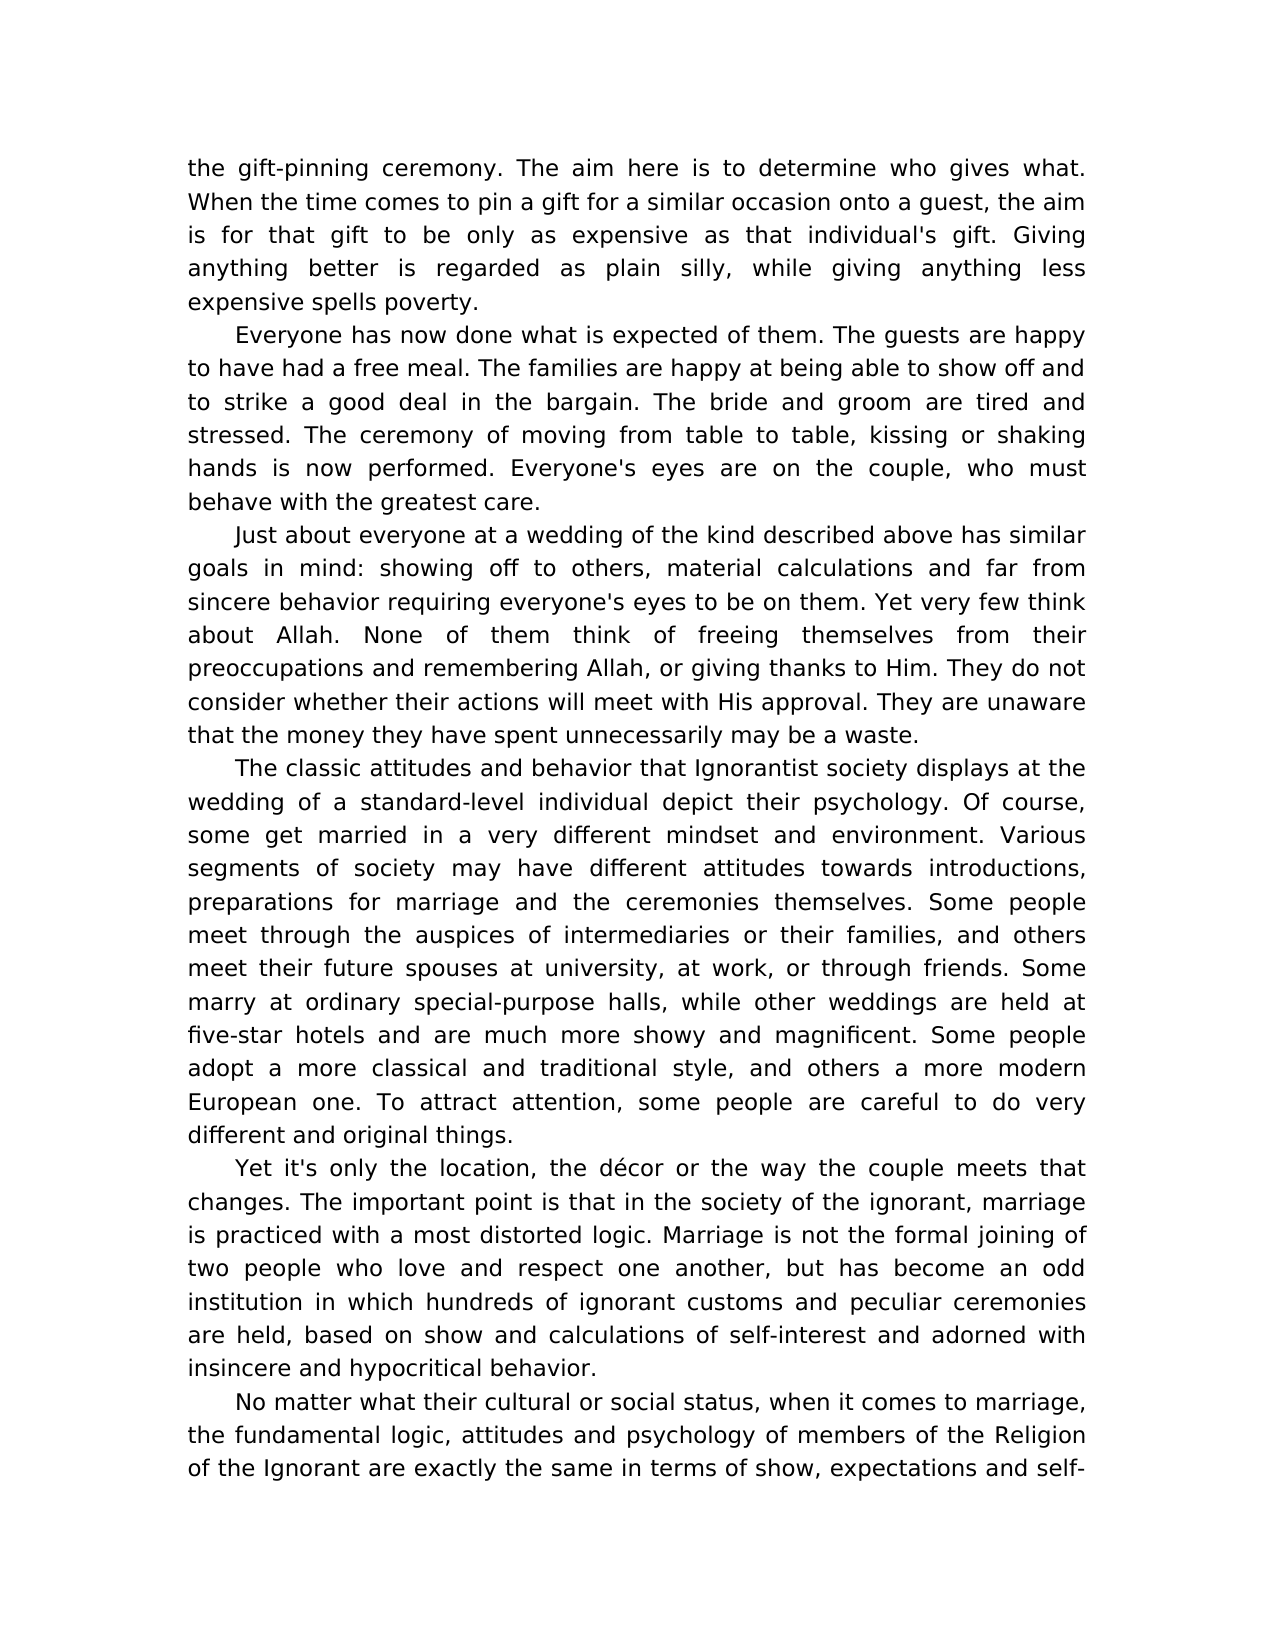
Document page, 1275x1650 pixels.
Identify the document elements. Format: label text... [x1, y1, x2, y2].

text No matter what their cultural or social status, when it comes to marriage, the fundamental logic, attitudes and psychology of members of the Religion of the Ignorant are exactly the same in terms of show, expectations and self- [187, 1383, 1087, 1483]
text Everyone has now done what is expected of them. The guests are happy to have had a free meal. The families are happy at being able to show off and to strike a good deal in the bargain. The bride and groom are tired and stressed. The ceremony of moving from table to table, kissing or shaking hands is now performed. Everyone's eyes are on the couple, who must behave with the greatest care. [187, 317, 1087, 517]
text Yet it's only the location, the décor or the way the couple meets that changes. The important point is that in the society of the ignorant, marriage is practiced with a most distorted logic. Marriage is not the formal joining of two people who love and respect one another, but has become an odd institution in which hundreds of ignorant customs and peculiar ceremonies are held, based on show and calculations of self-interest and adorned with insincere and hypocritical behavior. [187, 1150, 1087, 1383]
text Just about everyone at a wedding of the kind described above has similar goals in mind: showing off to others, material calculations and far from sincere behavior requiring everyone's eyes to be on them. Yet very few think about Allah. None of them think of freeing themselves from their preoccupations and remembering Allah, or giving thanks to Him. They do not consider whether their actions will meet with His approval. They are unaware that the money they have spent unnecessarily may be a waste. [187, 517, 1087, 750]
text the gift-pinning ceremony. The aim here is to determine who gives what. When the time comes to pin a gift for a similar occasion onto a guest, the aim is for that gift to be only as expensive as that individual's gift. Giving anything better is regarded as plain silly, while giving anything less expensive spells poverty. [187, 150, 1087, 317]
text The classic attitudes and behavior that Ignorantist society displays at the wedding of a standard-level individual depict their psychology. Of course, some get married in a very different mindset and environment. Various segments of society may have different attitudes towards introductions, preparations for marriage and the ceremonies themselves. Some people meet through the auspices of intermediaries or their families, and others meet their future spouses at university, at work, or through friends. Some marry at ordinary special-purpose halls, while other weddings are held at five-star hotels and are much more showy and magnificent. Some people adopt a more classical and traditional style, and others a more modern European one. To attract attention, some people are careful to do very different and original things. [187, 750, 1087, 1150]
